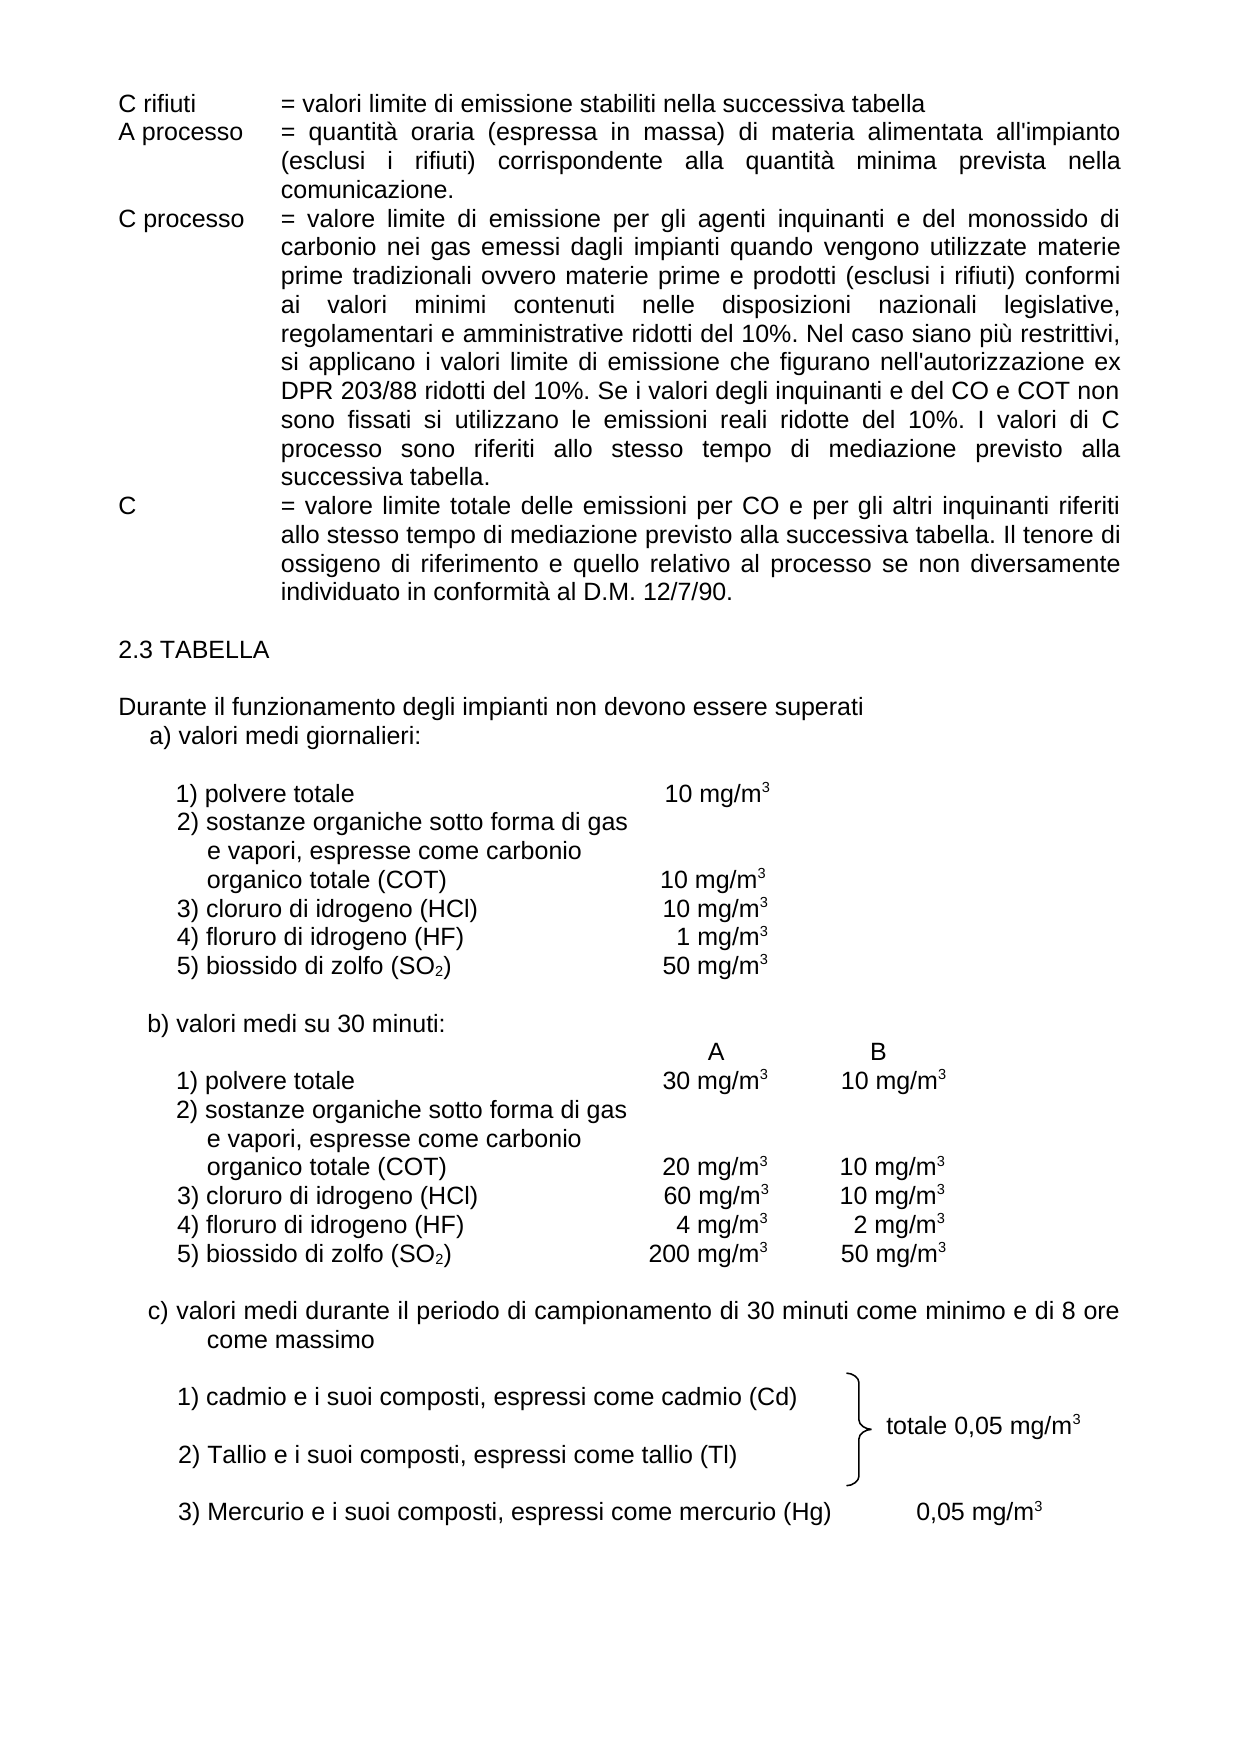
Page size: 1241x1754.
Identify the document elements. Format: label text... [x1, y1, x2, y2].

text A processo = quantità oraria (espressa in massa) di materia alimentata all'impianto (esclusi i rifiuti) corrispondente alla quantità minima prevista nella comunicazione. [118, 117, 1122, 204]
text [860, 1382, 1122, 1411]
text A B [708, 1037, 1122, 1066]
text a) valori medi giornalieri: [149, 721, 1122, 750]
text organico totale (COT) 10 mg/m3 [177, 865, 1122, 894]
text totale 0,05 mg/m3 [860, 1411, 1122, 1440]
text [860, 1440, 1122, 1469]
text 3) Mercurio e i suoi composti, espressi come mercurio (Hg) 0,05 mg/m3 [178, 1497, 1122, 1526]
text Durante il funzionamento degli impianti non devono essere superati [118, 692, 1122, 721]
text 5) biossido di zolfo (SO2) 50 mg/m3 [177, 951, 1122, 980]
text 2.3 TABELLA [118, 635, 1122, 664]
text C processo = valore limite di emissione per gli agenti inquinanti e del monossido di carbonio nei gas emessi dagli impianti quando vengono utilizzate materie prime tradizionali ovvero materie prime e prodotti (esclusi i rifiuti) conformi ai valori minimi contenuti nelle disposizioni nazionali legislative, regolamentari e amministrative ridotti del 10%. Nel caso siano più restrittivi, si applicano i valori limite di emissione che figurano nell'autorizzazione ex DPR 203/88 ridotti del 10%. Se i valori degli inquinanti e del CO e COT non sono fissati si utilizzano le emissioni reali ridotte del 10%. I valori di C processo sono riferiti allo stesso tempo di mediazione previsto alla successiva tabella. [118, 204, 1122, 491]
text 2) Tallio e i suoi composti, espressi come tallio (Tl) [178, 1440, 858, 1469]
text 2) sostanze organiche sotto forma di gas [177, 807, 1122, 836]
text 3) cloruro di idrogeno (HCl) 60 mg/m3 10 mg/m3 [177, 1181, 1122, 1210]
text 3) cloruro di idrogeno (HCl) 10 mg/m3 [177, 894, 1122, 922]
text organico totale (COT) 20 mg/m3 10 mg/m3 [177, 1152, 1122, 1181]
text 1) polvere totale 10 mg/m3 [175, 779, 1122, 807]
text b) valori medi su 30 minuti: [147, 1009, 1122, 1037]
text 2) sostanze organiche sotto forma di gas [176, 1095, 1122, 1124]
text [118, 1411, 865, 1440]
text C rifiuti = valori limite di emissione stabiliti nella successiva tabella [118, 89, 1122, 117]
text 1) cadmio e i suoi composti, espressi come cadmio (Cd) [177, 1382, 858, 1411]
text 1) polvere totale 30 mg/m3 10 mg/m3 [176, 1066, 1122, 1095]
text C = valore limite totale delle emissioni per CO e per gli altri inquinanti riferiti allo stesso tempo di mediazione previsto alla successiva tabella. Il tenore di ossigeno di riferimento e quello relativo al processo se non diversamente individuato in conformità al D.M. 12/7/90. [118, 491, 1122, 606]
text 4) floruro di idrogeno (HF) 1 mg/m3 [177, 922, 1122, 951]
text e vapori, espresse come carbonio [176, 836, 1122, 865]
text 4) floruro di idrogeno (HF) 4 mg/m3 2 mg/m3 [177, 1210, 1122, 1239]
text c) valori medi durante il periodo di campionamento di 30 minuti come minimo e di 8 ore come massimo [148, 1296, 1122, 1354]
text 5) biossido di zolfo (SO2) 200 mg/m3 50 mg/m3 [177, 1239, 1122, 1267]
text e vapori, espresse come carbonio [177, 1124, 1122, 1152]
